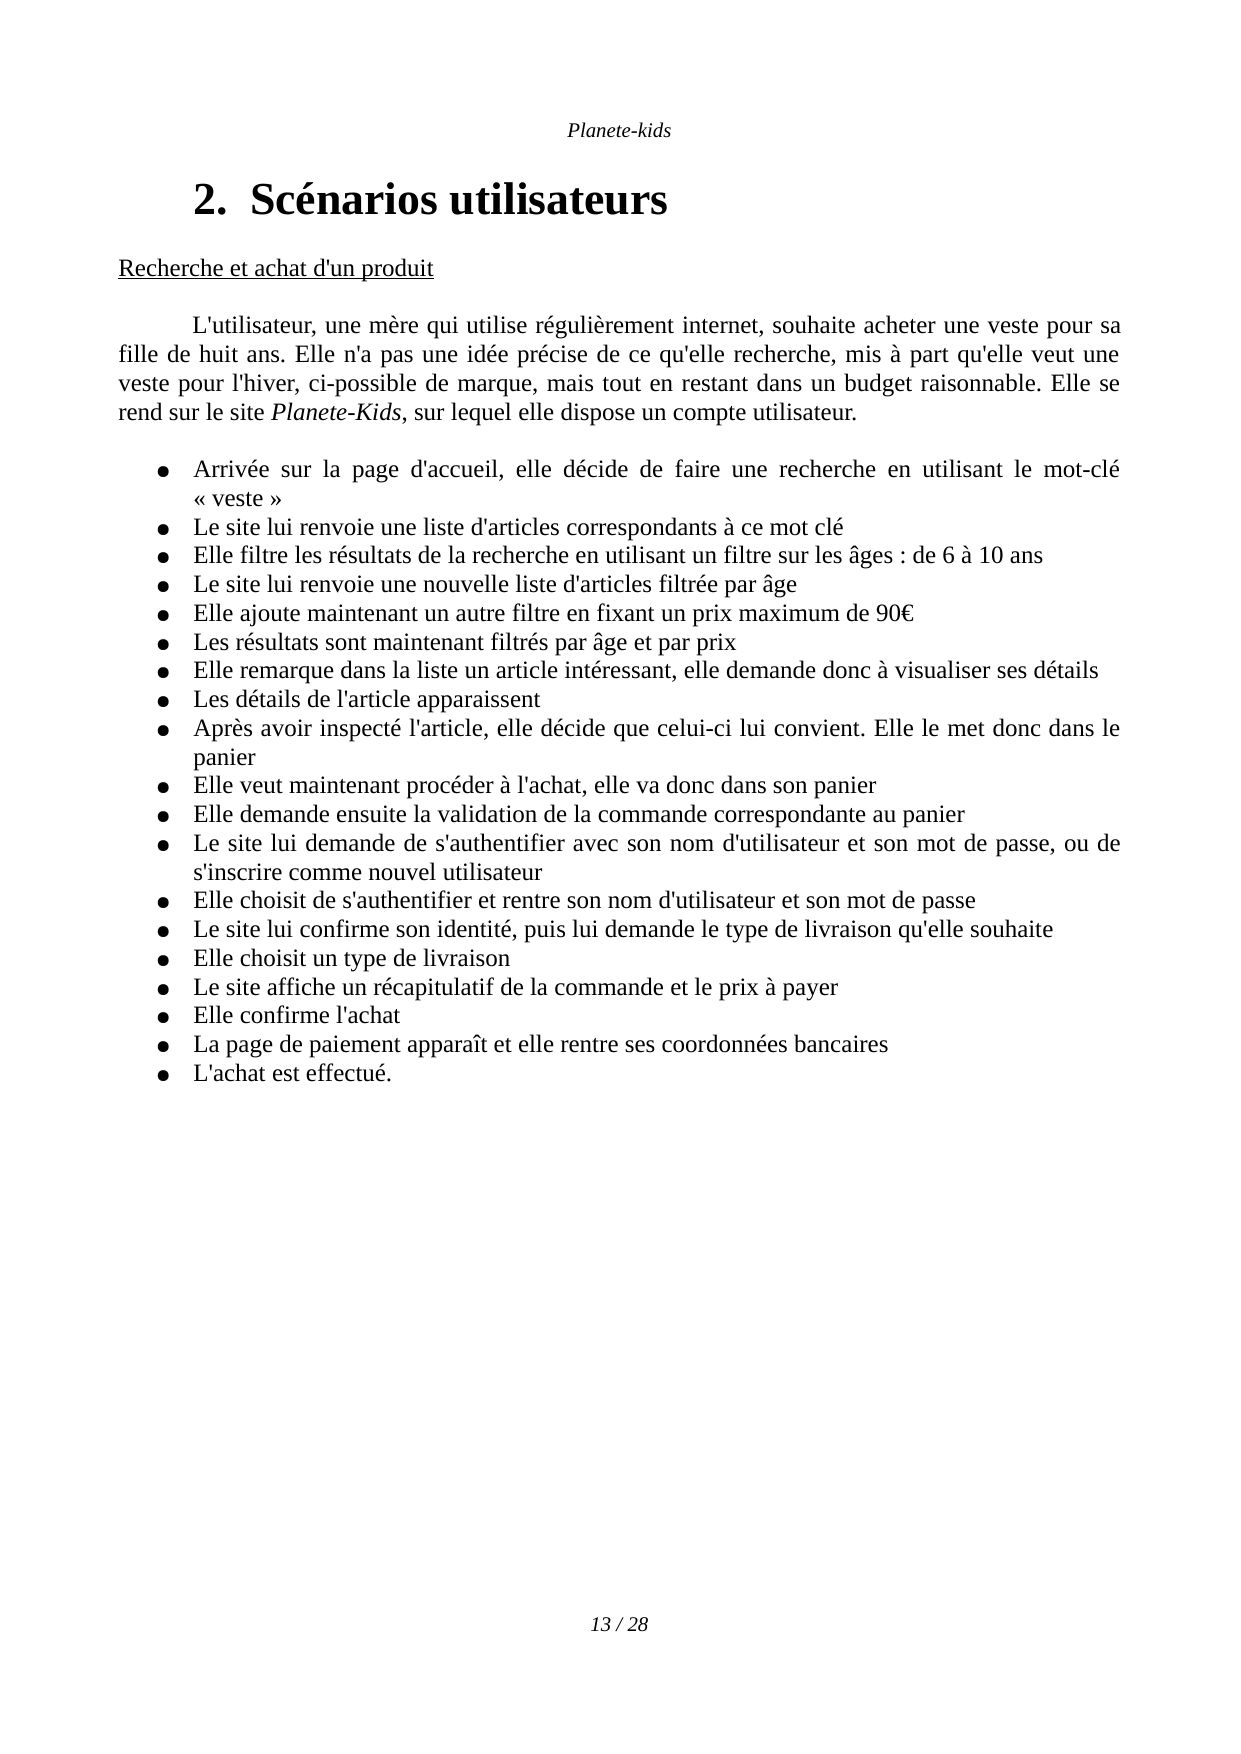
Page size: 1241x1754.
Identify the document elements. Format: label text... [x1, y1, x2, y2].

list Elle ajoute maintenant un autre filtre en fixant un prix maximum de 90€ [156, 598, 1122, 627]
list Elle filtre les résultats de la recherche en utilisant un filtre sur les âges : de 6 à 10 ans [156, 541, 1122, 569]
list Le site lui renvoie une nouvelle liste d'articles filtrée par âge [156, 569, 1122, 598]
list Le site lui demande de s'authentifier avec son nom d'utilisateur et son mot de passe, ou de s'inscrire comme nouvel utilisateur [156, 828, 1122, 886]
list Les résultats sont maintenant filtrés par âge et par prix [156, 627, 1122, 656]
list Les détails de l'article apparaissent [156, 684, 1122, 713]
list L'achat est effectué. [156, 1058, 1122, 1087]
list Elle choisit un type de livraison [156, 943, 1122, 972]
list Le site lui renvoie une liste d'articles correspondants à ce mot clé [156, 512, 1122, 541]
list La page de paiement apparaît et elle rentre ses coordonnées bancaires [156, 1029, 1122, 1058]
list Elle veut maintenant procéder à l'achat, elle va donc dans son panier [156, 771, 1122, 799]
list Elle demande ensuite la validation de la commande correspondante au panier [156, 799, 1122, 828]
text Recherche et achat d'un produit [118, 253, 1122, 282]
list Elle confirme l'achat [156, 1001, 1122, 1029]
list Le site affiche un récapitulatif de la commande et le prix à payer [156, 972, 1122, 1001]
subtitle Scénarios utilisateurs [118, 172, 1122, 224]
list Le site lui confirme son identité, puis lui demande le type de livraison qu'elle souhaite [156, 914, 1122, 943]
text L'utilisateur, une mère qui utilise régulièrement internet, souhaite acheter une veste pour sa fille de huit ans. Elle n'a pas une idée précise de ce qu'elle recherche, mis à part qu'elle veut une veste pour l'hiver, ci-possible de marque, mais tout en restant dans un budget raisonnable. Elle se rend sur le site Planete-Kids, sur lequel elle dispose un compte utilisateur. [118, 311, 1122, 426]
list Elle choisit de s'authentifier et rentre son nom d'utilisateur et son mot de passe [156, 886, 1122, 914]
list Arrivée sur la page d'accueil, elle décide de faire une recherche en utilisant le mot-clé « veste » [156, 454, 1122, 512]
list Après avoir inspecté l'article, elle décide que celui-ci lui convient. Elle le met donc dans le panier [156, 713, 1122, 771]
list Elle remarque dans la liste un article intéressant, elle demande donc à visualiser ses détails [156, 656, 1122, 684]
